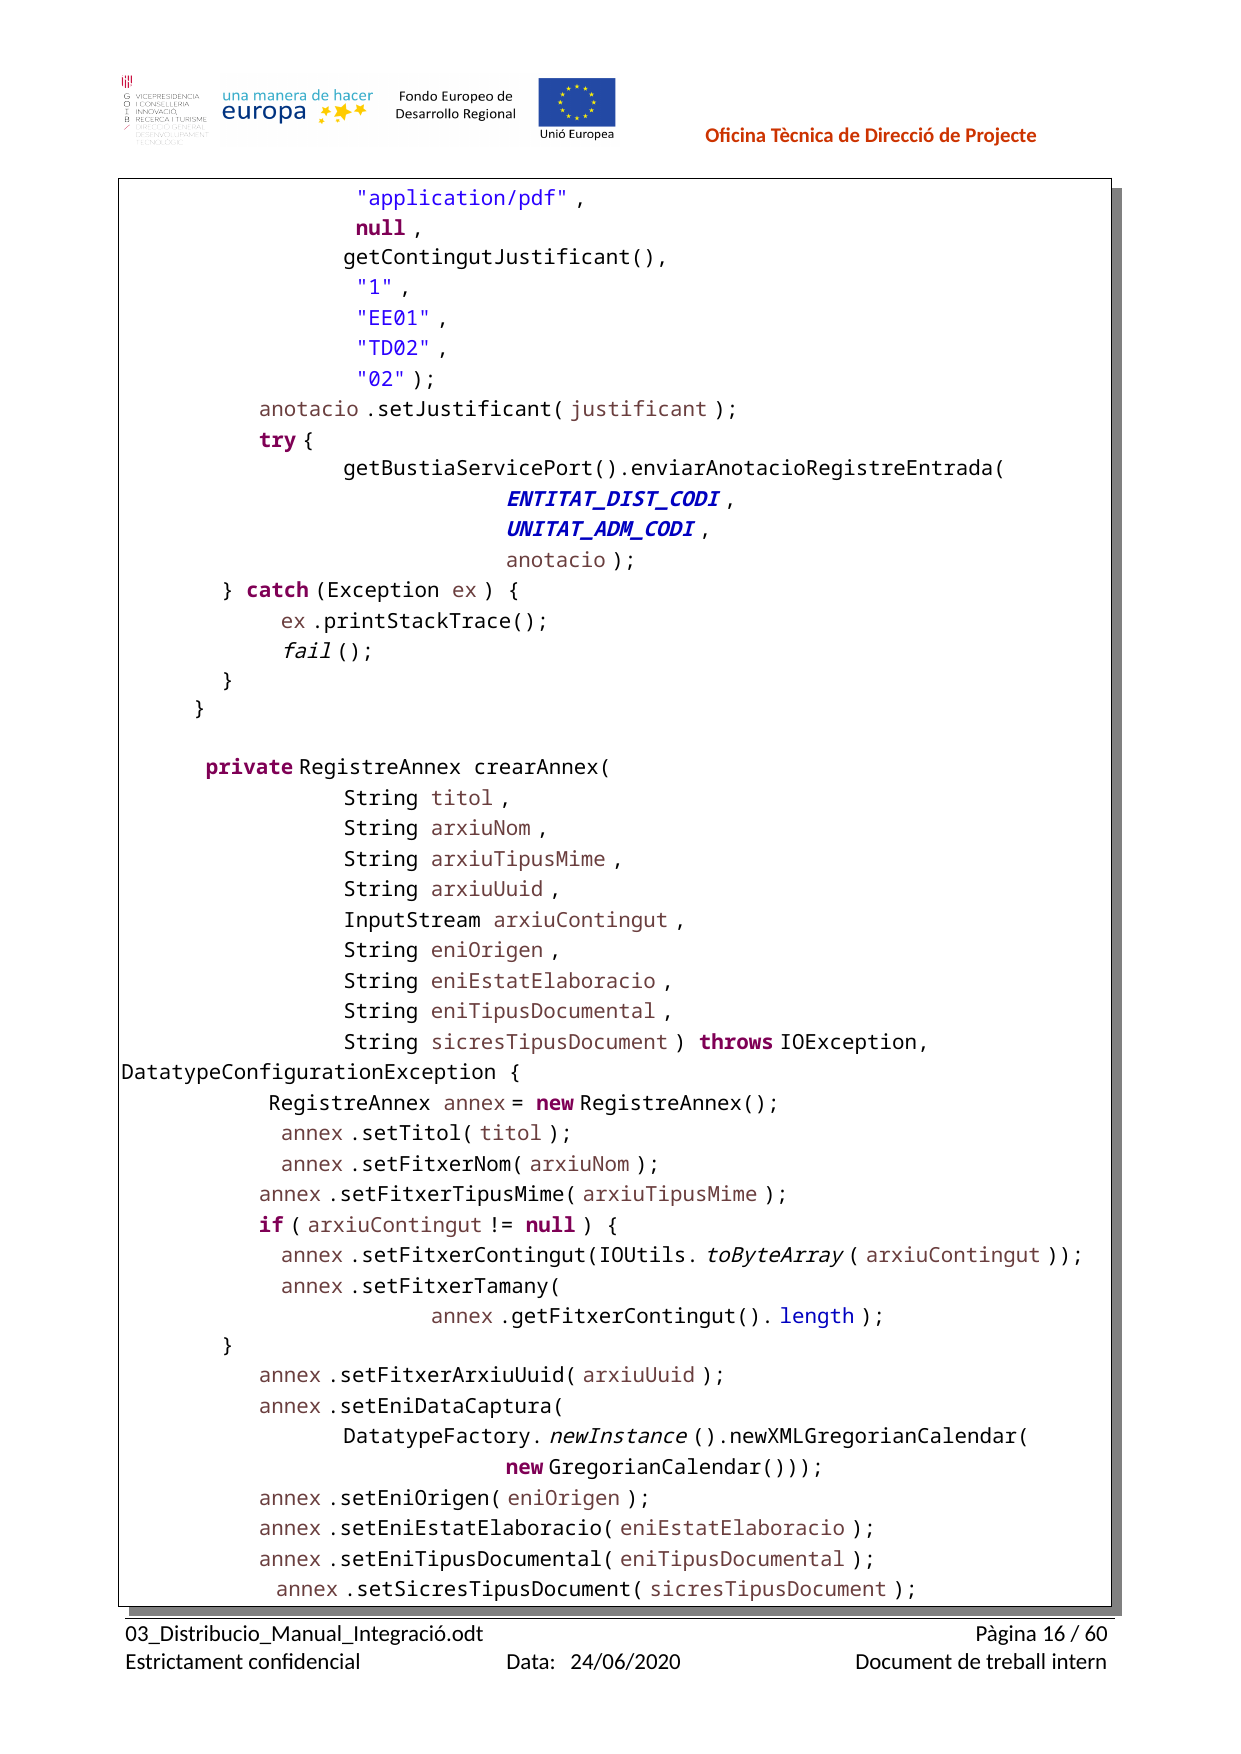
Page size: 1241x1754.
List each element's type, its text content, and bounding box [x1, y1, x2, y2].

text String titol , [119, 778, 1111, 808]
text annex .setFitxerNom( arxiuNom ); [119, 1144, 1111, 1174]
text String arxiuNom , [119, 808, 1111, 839]
text String arxiuUuid , [119, 869, 1111, 900]
text annex .setFitxerTamany( [119, 1266, 1111, 1297]
text fail (); [119, 631, 1111, 662]
text annex .setEniDataCaptura( [119, 1386, 1111, 1417]
text InputStream arxiuContingut , [119, 900, 1111, 930]
text new GregorianCalendar())); [119, 1447, 1111, 1478]
text annex .setEniEstatElaboracio( eniEstatElaboracio ); [119, 1508, 1111, 1539]
text "TD02" , [119, 328, 1111, 359]
text ex .printStackTrace(); [119, 601, 1111, 631]
text String eniOrigen , [119, 930, 1111, 961]
text annex .setTitol( titol ); [119, 1113, 1111, 1144]
text private RegistreAnnex crearAnnex( [119, 747, 1111, 778]
text annex .setEniTipusDocumental( eniTipusDocumental ); [119, 1539, 1111, 1569]
text annex .setFitxerContingut(IOUtils. toByteArray ( arxiuContingut )); [119, 1236, 1111, 1266]
text "1" , [119, 267, 1111, 298]
text getBustiaServicePort().enviarAnotacioRegistreEntrada( [119, 450, 1111, 479]
text String arxiuTipusMime , [119, 839, 1111, 869]
picture [118, 73, 213, 147]
text String eniEstatElaboracio , [119, 961, 1111, 991]
text } [119, 662, 1111, 690]
text annex .setFitxerArxiuUuid( arxiuUuid ); [119, 1356, 1111, 1386]
text annex .getFitxerContingut(). length ); [119, 1297, 1111, 1327]
text "EE01" , [119, 298, 1111, 328]
text } catch (Exception ex ) { [119, 570, 1111, 601]
text } [119, 1327, 1111, 1356]
text annex .setSicresTipusDocument( sicresTipusDocument ); [119, 1569, 1111, 1606]
text DatatypeFactory. newInstance ().newXMLGregorianCalendar( [119, 1417, 1111, 1447]
text annex .setEniOrigen( eniOrigen ); [119, 1478, 1111, 1508]
text null , [119, 208, 1111, 239]
text UNITAT_ADM_CODI , [119, 509, 1111, 540]
text "02" ); [119, 359, 1111, 389]
text String eniTipusDocumental , [119, 991, 1111, 1022]
text anotacio .setJustificant( justificant ); [119, 389, 1111, 420]
text anotacio ); [119, 540, 1111, 570]
text "application/pdf" , [119, 179, 1111, 208]
text try { [119, 420, 1111, 450]
text } [119, 690, 1111, 722]
text String sicresTipusDocument ) throws IOException, DatatypeConfigurationException { [119, 1022, 1111, 1083]
text ENTITAT_DIST_CODI , [119, 479, 1111, 509]
text annex .setFitxerTipusMime( arxiuTipusMime ); [119, 1174, 1111, 1205]
text getContingutJustificant(), [119, 239, 1111, 267]
text RegistreAnnex annex = new RegistreAnnex(); [119, 1083, 1111, 1113]
text if ( arxiuContingut != null ) { [119, 1205, 1111, 1236]
picture [219, 73, 621, 147]
